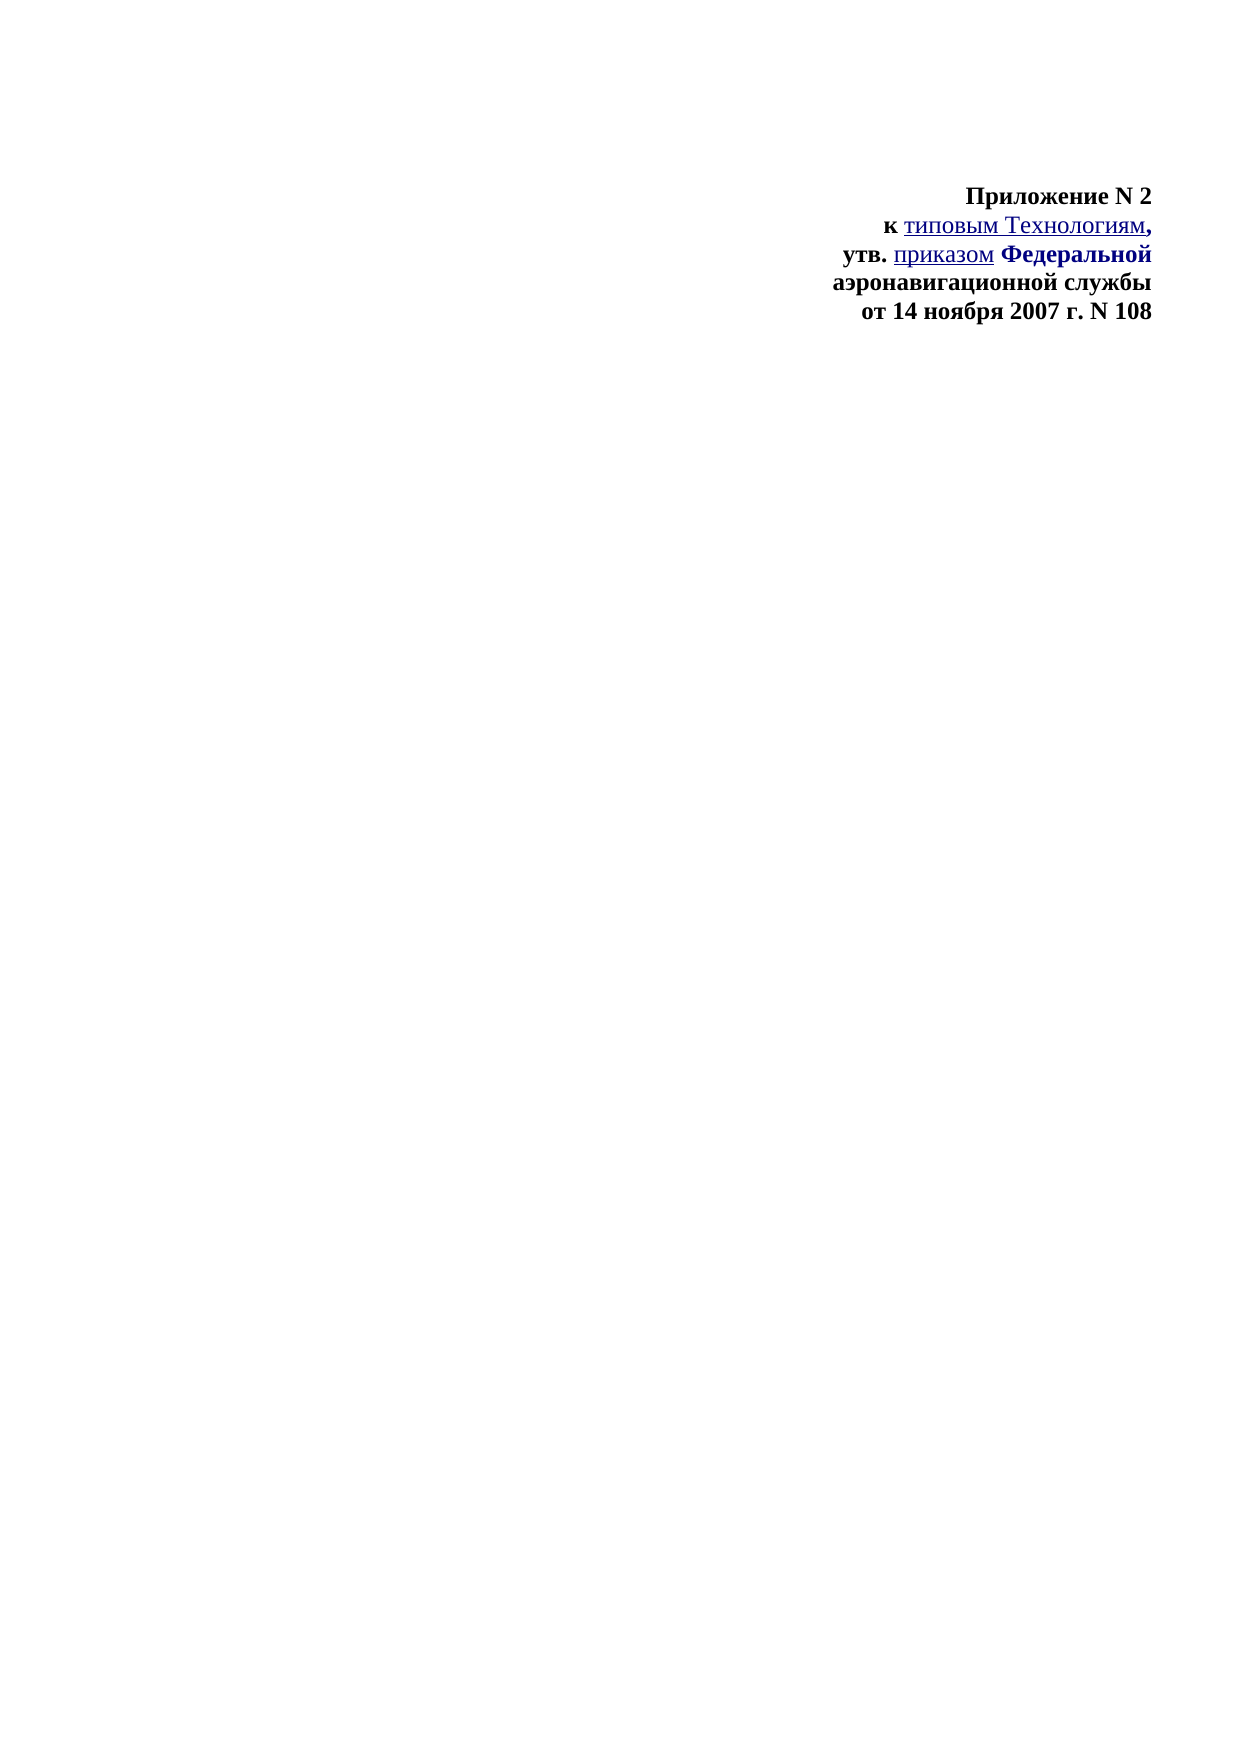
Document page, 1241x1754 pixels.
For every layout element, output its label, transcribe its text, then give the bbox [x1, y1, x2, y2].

text Приложение N 2 [118, 181, 1152, 210]
text утв. приказом Федеральной [118, 239, 1152, 267]
text от 14 ноября 2007 г. N 108 [118, 296, 1152, 325]
text аэронавигационной службы [118, 267, 1152, 296]
text к типовым Технологиям, [118, 210, 1152, 239]
